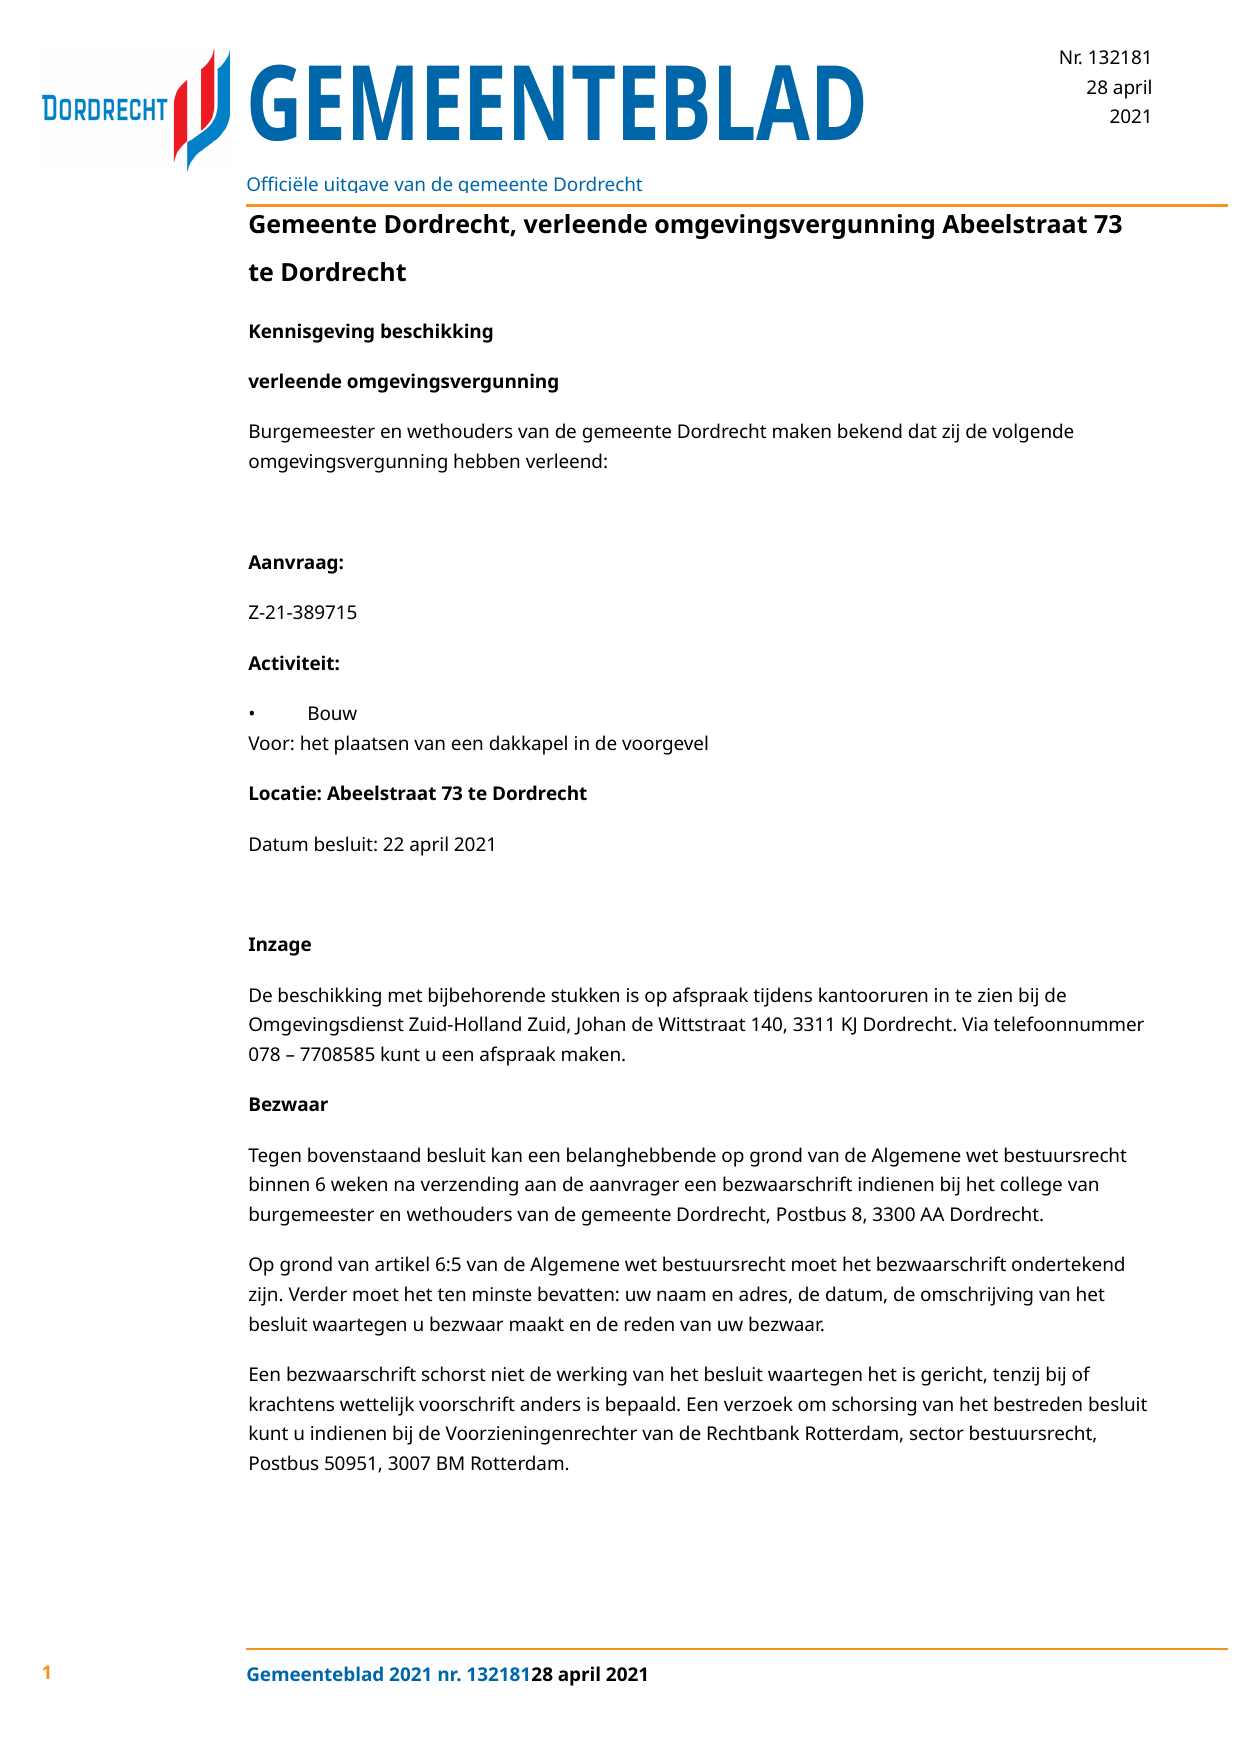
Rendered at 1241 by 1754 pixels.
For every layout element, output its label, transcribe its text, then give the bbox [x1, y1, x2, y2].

text Z-21-389715 [248, 599, 1152, 625]
text Tegen bovenstaand besluit kan een belanghebbende op grond van de Algemene wet bestuursrecht binnen 6 weken na verzending aan de aanvrager een bezwaarschrift indienen bij het college van burgemeester en wethouders van de gemeente Dordrecht, Postbus 8, 3300 AA Dordrecht. [248, 1142, 1152, 1227]
text Locatie: Abeelstraat 73 te Dordrecht [248, 780, 1152, 806]
text Een bezwaarschrift schorst niet de werking van het besluit waartegen het is gericht, tenzij bij of krachtens wettelijk voorschrift anders is bepaald. Een verzoek om schorsing van het bestreden besluit kunt u indienen bij de Voorzieningenrechter van de Rechtbank Rotterdam, sector bestuursrecht, Postbus 50951, 3007 BM Rotterdam. [248, 1361, 1152, 1476]
text Kennisgeving beschikking [248, 318, 1152, 344]
text Datum besluit: 22 april 2021 [248, 831, 1152, 857]
text Aanvraag: [248, 549, 1152, 575]
text Activiteit: [248, 650, 1152, 676]
text De beschikking met bijbehorende stukken is op afspraak tijdens kantooruren in te zien bij de Omgevingsdienst Zuid-Holland Zuid, Johan de Wittstraat 140, 3311 KJ Dordrecht. Via telefoonnummer 078 – 7708585 kunt u een afspraak maken. [248, 982, 1152, 1067]
text verleende omgevingsvergunning [248, 368, 1152, 394]
text Inzage [248, 932, 1152, 957]
text Op grond van artikel 6:5 van de Algemene wet bestuursrecht moet het bezwaarschrift ondertekend zijn. Verder moet het ten minste bevatten: uw naam en adres, de datum, de omschrijving van het besluit waartegen u bezwaar maakt en de reden van uw bezwaar. [248, 1252, 1152, 1337]
text Voor: het plaatsen van een dakkapel in de voorgevel [248, 730, 1152, 756]
text Bezwaar [248, 1092, 1152, 1117]
picture [41, 47, 231, 172]
text Gemeente Dordrecht, verleende omgevingsvergunning Abeelstraat 73 te Dordrecht [248, 207, 1152, 288]
text Burgemeester en wethouders van de gemeente Dordrecht maken bekend dat zij de volgende omgevingsvergunning hebben verleend: [248, 419, 1152, 474]
list Bouw [248, 700, 1152, 726]
